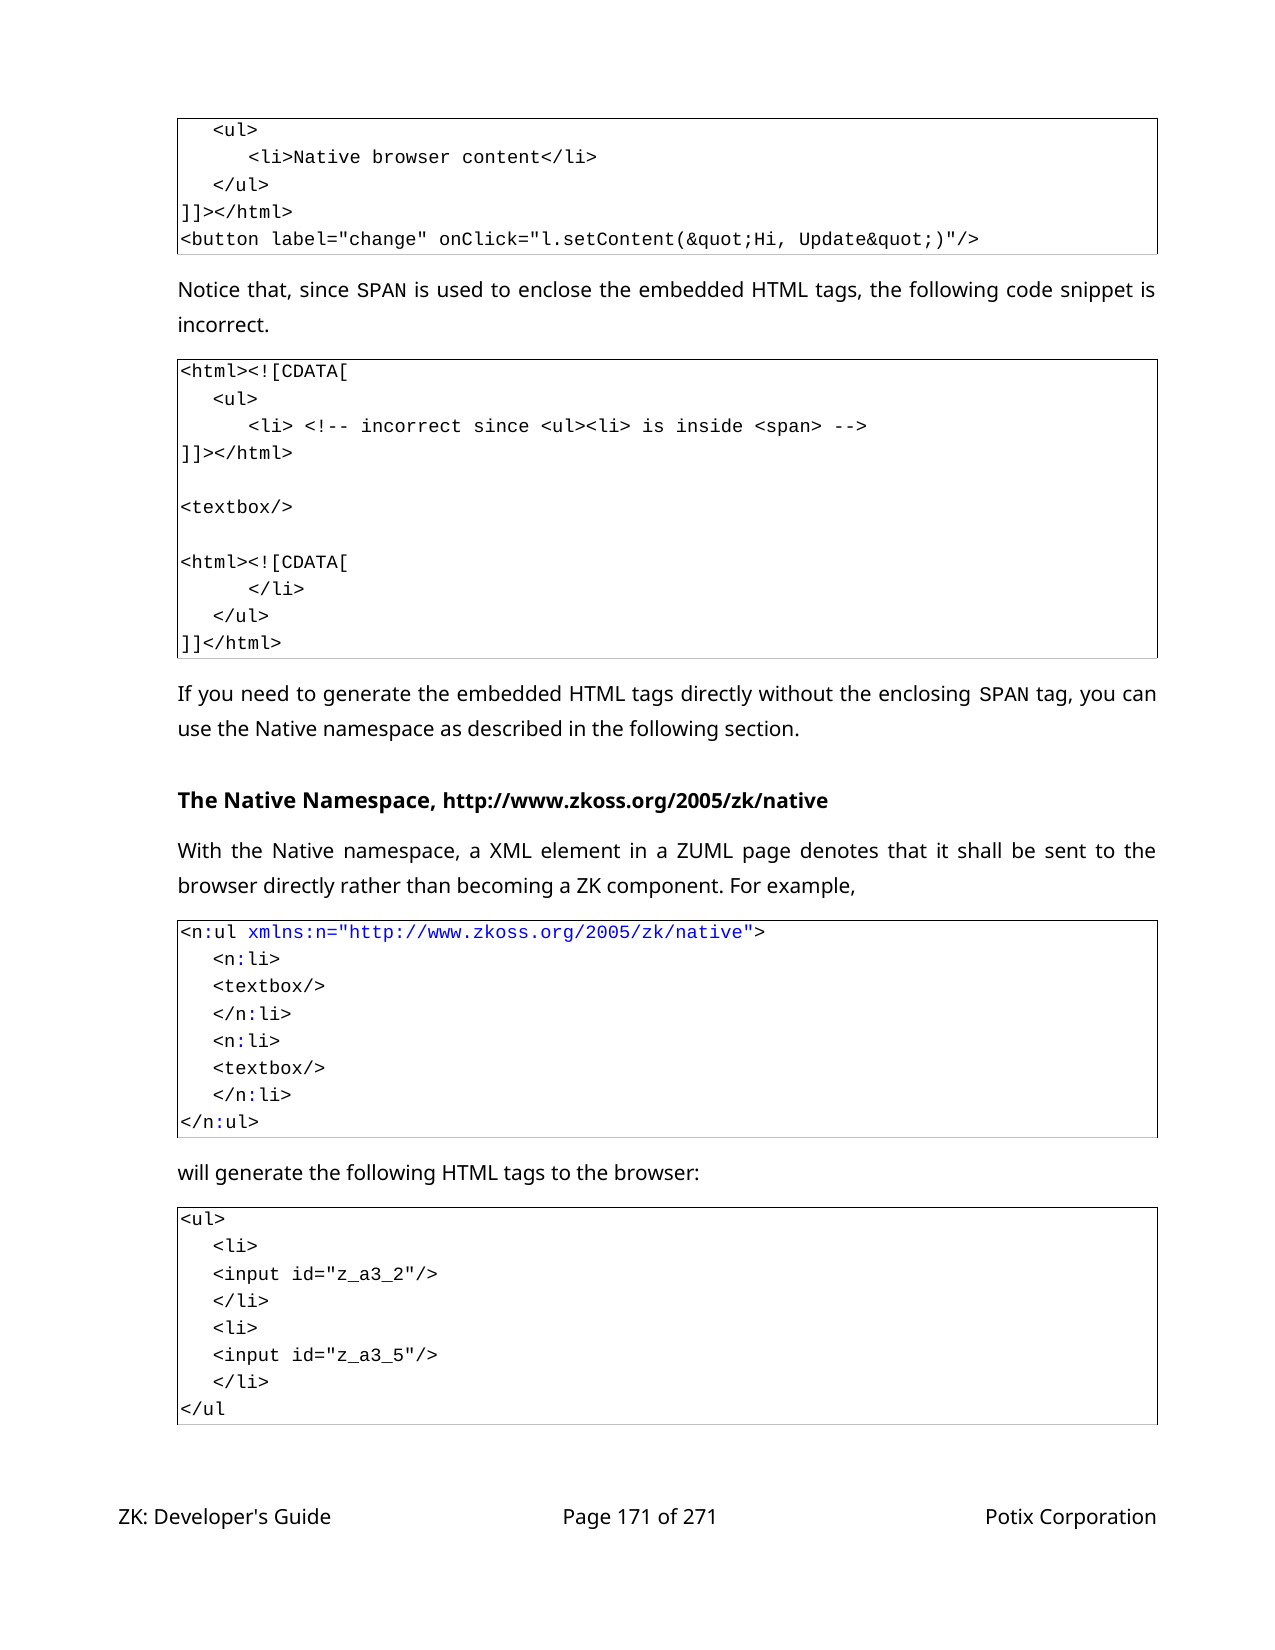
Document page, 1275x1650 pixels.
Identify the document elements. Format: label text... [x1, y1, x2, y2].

text <n:li> [178, 947, 1157, 971]
text </ul> [178, 172, 1157, 197]
text </li> [178, 1370, 1157, 1394]
text </li> [178, 577, 1157, 601]
text </ul [178, 1397, 1157, 1424]
text <li> <!-- incorrect since <ul><li> is inside <span> --> [178, 413, 1157, 438]
text <li>Native browser content</li> [178, 145, 1157, 169]
text If you need to generate the embedded HTML tags directly without the enclosing SPAN tag, you can use the Native namespace as described in the following section. [177, 679, 1157, 743]
text <button label="change" onClick="l.setContent(&quot;Hi, Update&quot;)"/> [178, 227, 1157, 254]
text ]]></html> [178, 200, 1157, 224]
text <input id="z_a3_2"/> [178, 1261, 1157, 1286]
text <li> [178, 1234, 1157, 1258]
text <li> [178, 1316, 1157, 1340]
text ]]</html> [178, 631, 1157, 658]
text <textbox/> [178, 495, 1157, 519]
text </n:li> [178, 1083, 1157, 1107]
text <input id="z_a3_5"/> [178, 1343, 1157, 1367]
text With the Native namespace, a XML element in a ZUML page denotes that it shall be sent to the browser directly rather than becoming a ZK component. For example, [177, 836, 1157, 899]
subtitle The Native Namespace, http://www.zkoss.org/2005/zk/native [177, 785, 1157, 815]
text <textbox/> [178, 1056, 1157, 1080]
text <ul> [178, 386, 1157, 411]
text </ul> [178, 604, 1157, 628]
text </n:li> [178, 1001, 1157, 1026]
text will generate the following HTML tags to the browser: [177, 1158, 1157, 1186]
text </li> [178, 1288, 1157, 1313]
text <html><![CDATA[ [178, 549, 1157, 574]
text <ul> [178, 119, 1157, 142]
text <textbox/> [178, 974, 1157, 998]
text <html><![CDATA[ [178, 360, 1157, 383]
text ]]></html> [178, 441, 1157, 465]
text Notice that, since SPAN is used to enclose the embedded HTML tags, the following code snippet is incorrect. [177, 275, 1157, 338]
text <n:ul xmlns:n="http://www.zkoss.org/2005/zk/native"> [178, 921, 1157, 944]
text <ul> [178, 1208, 1157, 1231]
text <n:li> [178, 1029, 1157, 1053]
text </n:ul> [178, 1110, 1157, 1137]
